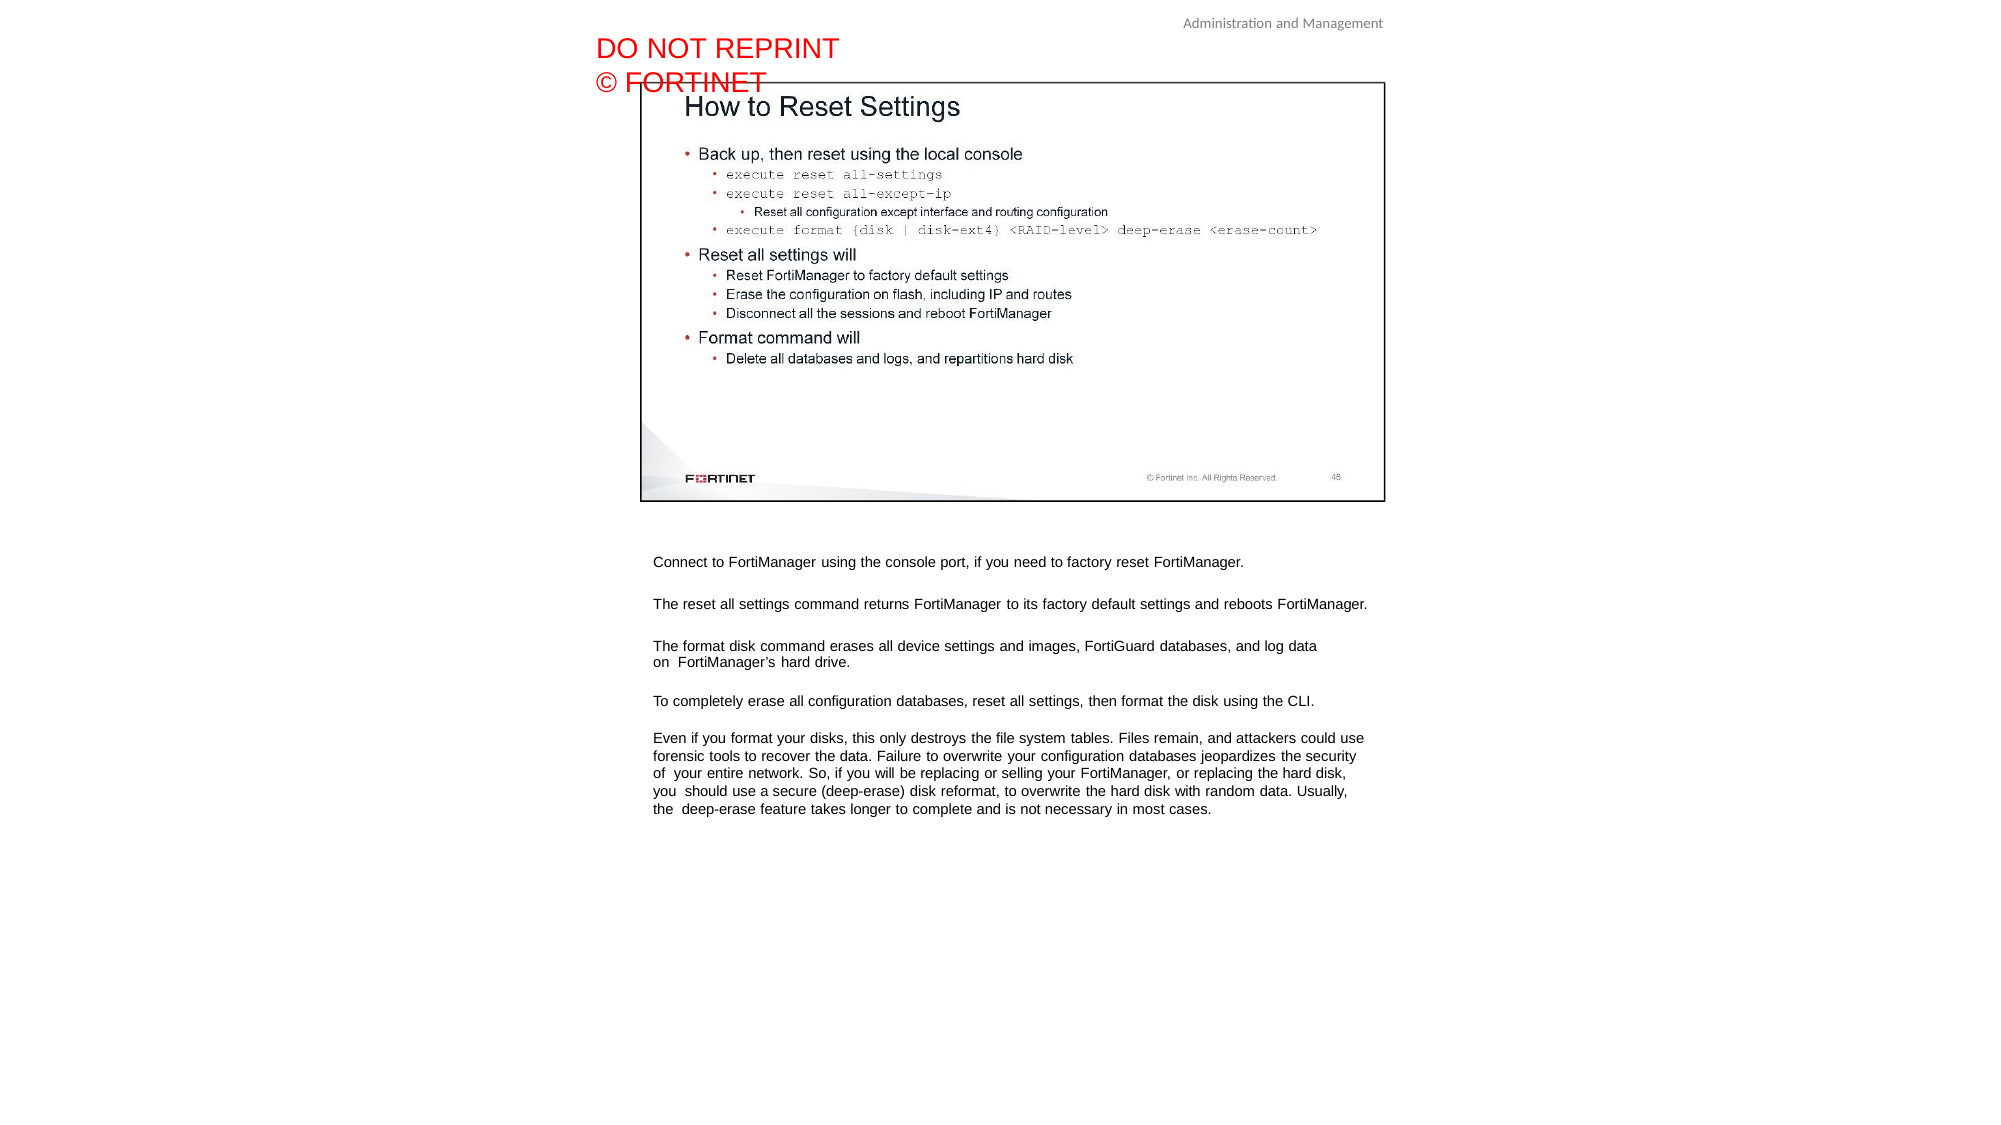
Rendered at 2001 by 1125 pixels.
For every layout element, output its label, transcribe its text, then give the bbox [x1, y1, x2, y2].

picture [642, 92, 1345, 500]
text_box Administration and Management [1181, 11, 1386, 32]
text_box Connect to FortiManager using the console port, if you need to factory reset FortiManager. The reset all settings command returns FortiManager to its factory default settings and reboots FortiManager. The format disk command erases all device settings and images, FortiGuard databases, and log data on FortiManager’s hard drive. To completely erase all configuration databases, reset all settings, then format the disk using the CLI. Even if you format your disks, this only destroys the file system tables. Files remain, and attackers could use forensic tools to recover the data. Failure to overwrite your configuration databases jeopardizes the security of your entire network. So, if you will be replacing or selling your FortiManager, or replacing the hard disk, you should use a secure (deep-erase) disk reformat, to overwrite the hard disk with random data. Usually, the deep-erase feature takes longer to complete and is not necessary in most cases. [651, 550, 1374, 821]
text_box DO NOT REPRINT © FORTINET [594, 28, 841, 98]
text_box [640, 81, 1386, 502]
